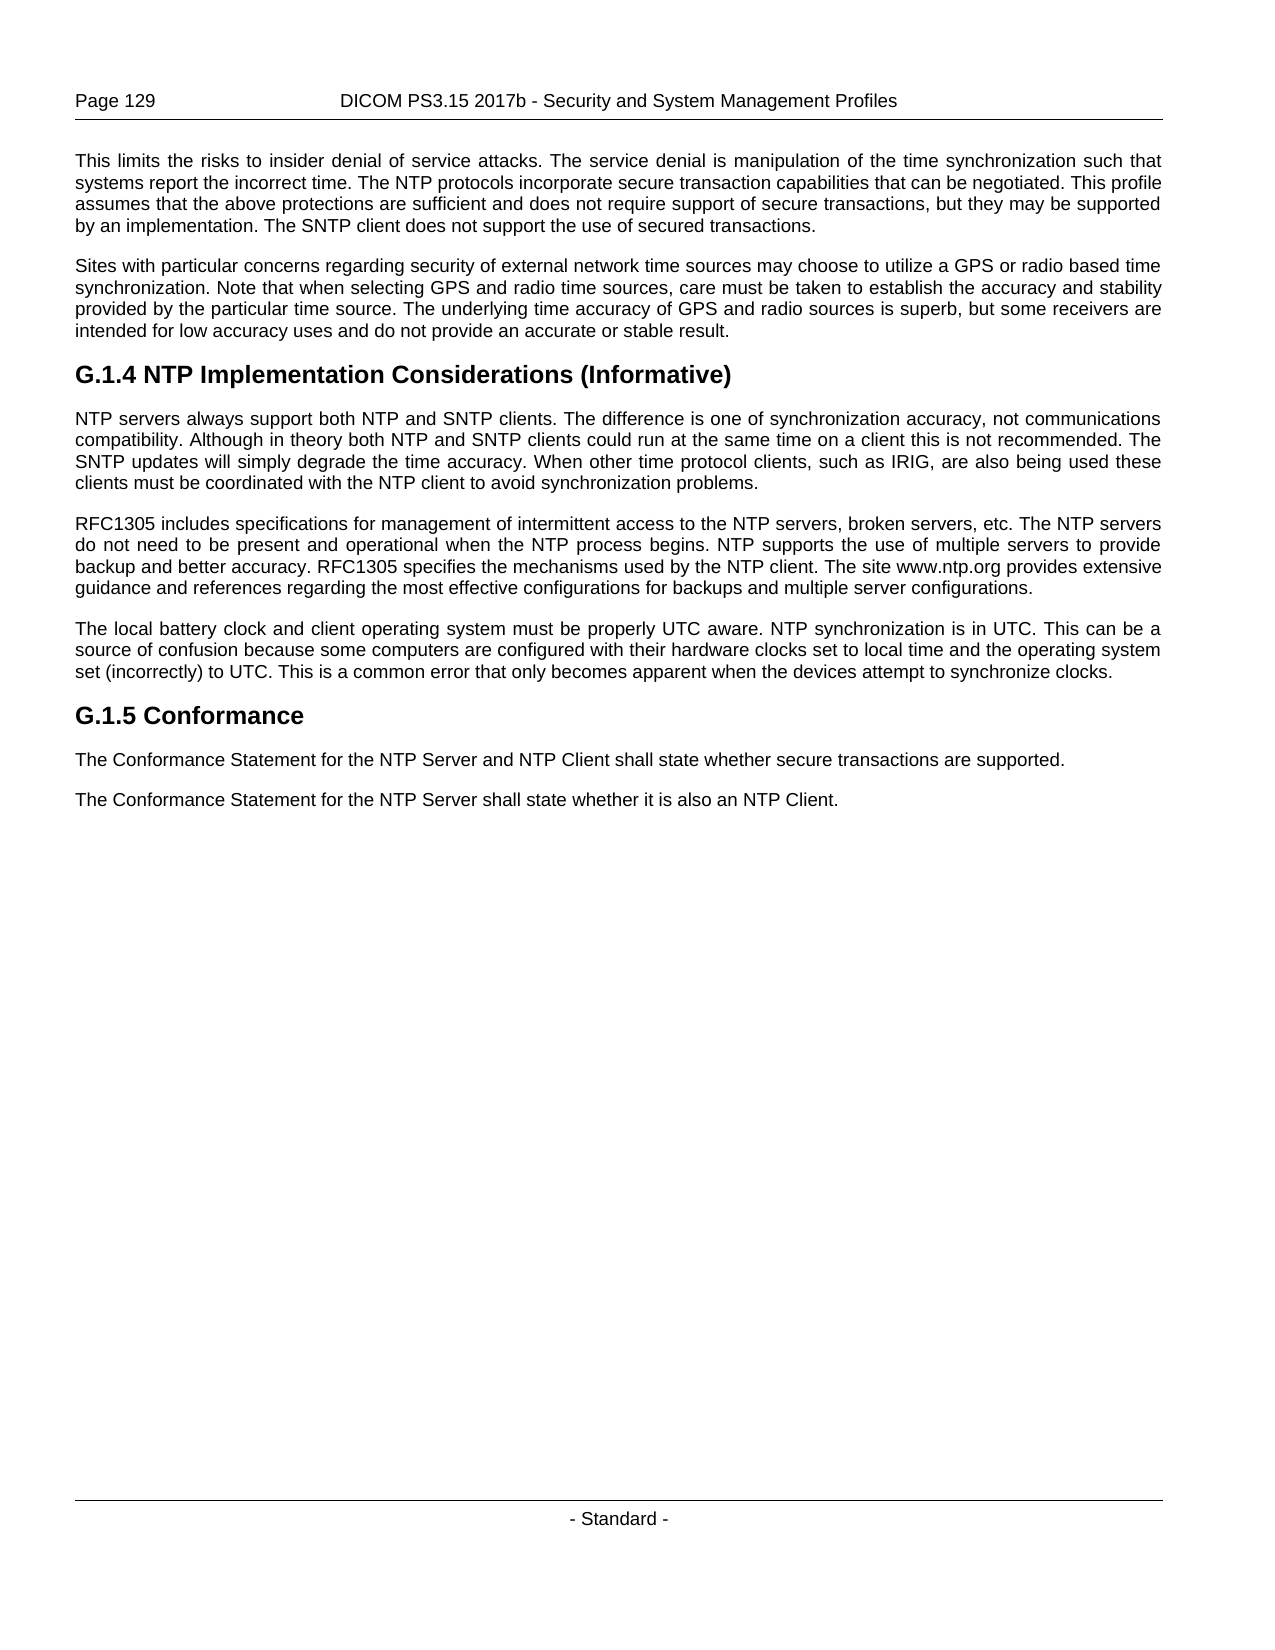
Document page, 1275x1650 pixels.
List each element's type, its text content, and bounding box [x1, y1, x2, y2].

text The Conformance Statement for the NTP Server and NTP Client shall state whether secure transactions are supported. [75, 748, 1162, 770]
text The local battery clock and client operating system must be properly UTC aware. NTP synchronization is in UTC. This can be a source of confusion because some computers are configured with their hardware clocks set to local time and the operating system set (incorrectly) to UTC. This is a common error that only becomes apparent when the devices attempt to synchronize clocks. [75, 617, 1162, 682]
text This limits the risks to insider denial of service attacks. The service denial is manipulation of the time synchronization such that systems report the incorrect time. The NTP protocols incorporate secure transaction capabilities that can be negotiated. This profile assumes that the above protections are sufficient and does not require support of secure transactions, but they may be supported by an implementation. The SNTP client does not support the use of secured transactions. [75, 150, 1162, 236]
text G.1.5 Conformance [75, 701, 1162, 730]
text RFC1305 includes specifications for management of intermittent access to the NTP servers, broken servers, etc. The NTP servers do not need to be present and operational when the NTP process begins. NTP supports the use of multiple servers to provide backup and better accuracy. RFC1305 specifies the mechanisms used by the NTP client. The site www.ntp.org provides extensive guidance and references regarding the most effective configurations for backups and multiple server configurations. [75, 512, 1162, 599]
text The Conformance Statement for the NTP Server shall state whether it is also an NTP Client. [75, 789, 1162, 810]
text G.1.4 NTP Implementation Considerations (Informative) [75, 360, 1162, 389]
text Sites with particular concerns regarding security of external network time sources may choose to utilize a GPS or radio based time synchronization. Note that when selecting GPS and radio time sources, care must be taken to establish the accuracy and stability provided by the particular time source. The underlying time accuracy of GPS and radio sources is superb, but some receivers are intended for low accuracy uses and do not provide an accurate or stable result. [75, 255, 1162, 341]
text NTP servers always support both NTP and SNTP clients. The difference is one of synchronization accuracy, not communications compatibility. Although in theory both NTP and SNTP clients could run at the same time on a client this is not recommended. The SNTP updates will simply degrade the time accuracy. When other time protocol clients, such as IRIG, are also being used these clients must be coordinated with the NTP client to avoid synchronization problems. [75, 407, 1162, 494]
